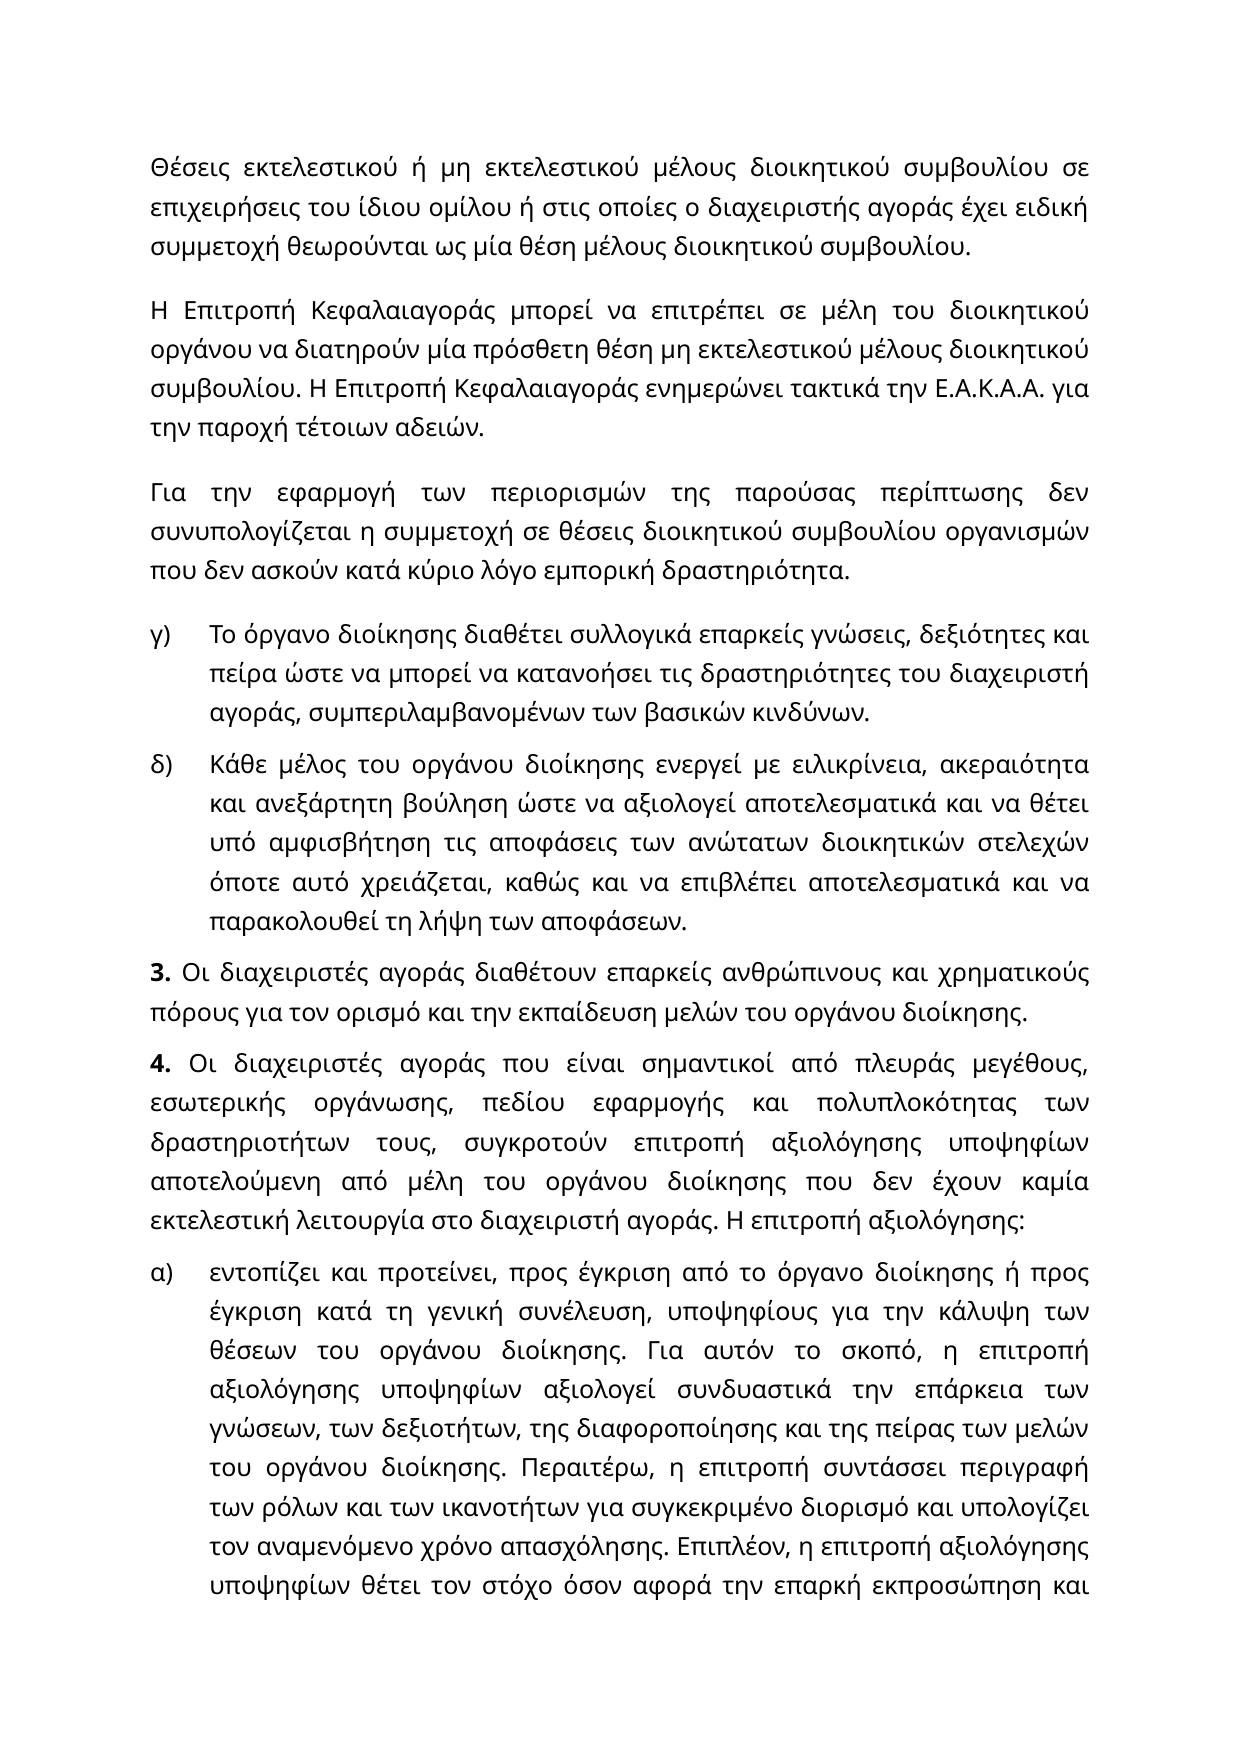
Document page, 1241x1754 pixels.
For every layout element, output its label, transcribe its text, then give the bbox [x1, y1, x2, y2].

list α) εντοπίζει και προτείνει, προς έγκριση από το όργανο διοίκησης ή προς έγκριση κατά τη γενική συνέλευση, υποψηφίους για την κάλυψη των θέσεων του οργάνου διοίκησης. Για αυτόν το σκοπό, η επιτροπή αξιολόγησης υποψηφίων αξιολογεί συνδυαστικά την επάρκεια των γνώσεων, των δεξιοτήτων, της διαφοροποίησης και της πείρας των μελών του οργάνου διοίκησης. Περαιτέρω, η επιτροπή συντάσσει περιγραφή των ρόλων και των ικανοτήτων για συγκεκριμένο διορισμό και υπολογίζει τον αναμενόμενο χρόνο απασχόλησης. Επιπλέον, η επιτροπή αξιολόγησης υποψηφίων θέτει τον στόχο όσον αφορά την επαρκή εκπροσώπηση και [150, 1254, 1090, 1602]
text 3. Οι διαχειριστές αγοράς διαθέτουν επαρκείς ανθρώπινους και χρηματικούς πόρους για τον ορισμό και την εκπαίδευση μελών του οργάνου διοίκησης. [150, 955, 1090, 1028]
list δ) Κάθε μέλος του οργάνου διοίκησης ενεργεί με ειλικρίνεια, ακεραιότητα και ανεξάρτητη βούληση ώστε να αξιολογεί αποτελεσματικά και να θέτει υπό αμφισβήτηση τις αποφάσεις των ανώτατων διοικητικών στελεχών όποτε αυτό χρειάζεται, καθώς και να επιβλέπει αποτελεσματικά και να παρακολουθεί τη λήψη των αποφάσεων. [150, 747, 1090, 937]
text 4. Οι διαχειριστές αγοράς που είναι σημαντικοί από πλευράς μεγέθους, εσωτερικής οργάνωσης, πεδίου εφαρμογής και πολυπλοκότητας των δραστηριοτήτων τους, συγκροτούν επιτροπή αξιολόγησης υποψηφίων αποτελούμενη από μέλη του οργάνου διοίκησης που δεν έχουν καμία εκτελεστική λειτουργία στο διαχειριστή αγοράς. Η επιτροπή αξιολόγησης: [150, 1046, 1090, 1237]
text Η Επιτροπή Κεφαλαιαγοράς μπορεί να επιτρέπει σε μέλη του διοικητικού οργάνου να διατηρούν μία πρόσθετη θέση μη εκτελεστικού μέλους διοικητικού συμβουλίου. Η Επιτροπή Κεφαλαιαγοράς ενημερώνει τακτικά την Ε.Α.Κ.Α.Α. για την παροχή τέτοιων αδειών. [150, 292, 1090, 444]
text Για την εφαρμογή των περιορισμών της παρούσας περίπτωσης δεν συνυπολογίζεται η συμμετοχή σε θέσεις διοικητικού συμβουλίου οργανισμών που δεν ασκούν κατά κύριο λόγο εμπορική δραστηριότητα. [150, 474, 1090, 587]
list γ) Το όργανο διοίκησης διαθέτει συλλογικά επαρκείς γνώσεις, δεξιότητες και πείρα ώστε να μπορεί να κατανοήσει τις δραστηριότητες του διαχειριστή αγοράς, συμπεριλαμβανομένων των βασικών κινδύνων. [150, 617, 1090, 729]
text Θέσεις εκτελεστικού ή μη εκτελεστικού μέλους διοικητικού συμβουλίου σε επιχειρήσεις του ίδιου ομίλου ή στις οποίες ο διαχειριστής αγοράς έχει ειδική συμμετοχή θεωρούνται ως μία θέση μέλους διοικητικού συμβουλίου. [150, 150, 1090, 262]
